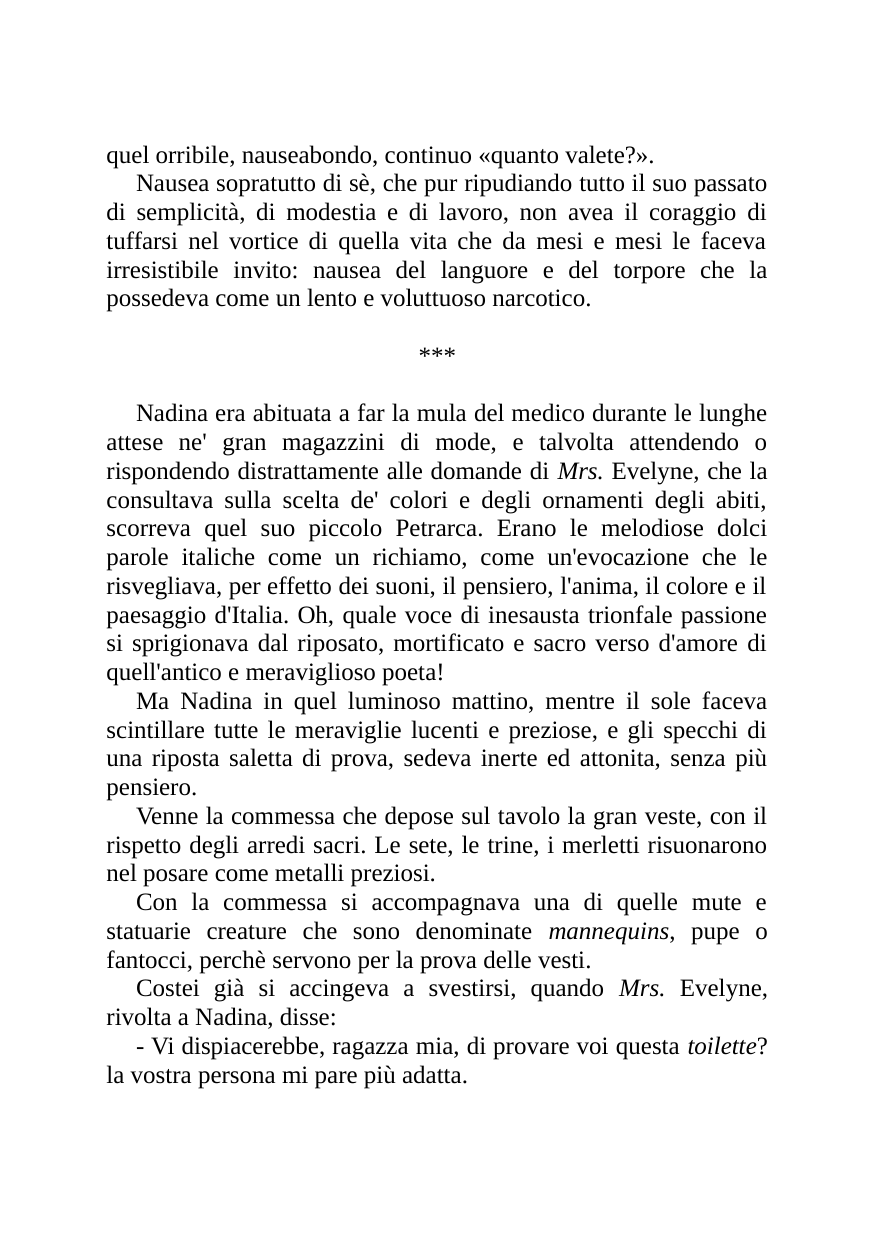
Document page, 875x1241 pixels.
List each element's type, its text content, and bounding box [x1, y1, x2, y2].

text quel orribile, nauseabondo, continuo «quanto valete?». [106, 140, 768, 168]
text Ma Nadina in quel luminoso mattino, mentre il sole faceva scintillare tutte le meraviglie lucenti e preziose, e gli specchi di una riposta saletta di prova, sedeva inerte ed attonita, senza più pensiero. [106, 686, 768, 801]
text Nausea sopratutto di sè, che pur ripudiando tutto il suo passato di semplicità, di modestia e di lavoro, non avea il coraggio di tuffarsi nel vortice di quella vita che da mesi e mesi le faceva irresistibile invito: nausea del languore e del torpore che la possedeva come un lento e voluttuoso narcotico. [106, 168, 768, 312]
text *** [106, 341, 768, 370]
text Nadina era abituata a far la mula del medico durante le lunghe attese ne' gran magazzini di mode, e talvolta attendendo o rispondendo distrattamente alle domande di Mrs. Evelyne, che la consultava sulla scelta de' colori e degli ornamenti degli abiti, scorreva quel suo piccolo Petrarca. Erano le melodiose dolci parole italiche come un richiamo, come un'evocazione che le risvegliava, per effetto dei suoni, il pensiero, l'anima, il colore e il paesaggio d'Italia. Oh, quale voce di inesausta trionfale passione si sprigionava dal riposato, mortificato e sacro verso d'amore di quell'antico e meraviglioso poeta! [106, 398, 768, 686]
text Venne la commessa che depose sul tavolo la gran veste, con il rispetto degli arredi sacri. Le sete, le trine, i merletti risuonarono nel posare come metalli preziosi. [106, 801, 768, 887]
text - Vi dispiacerebbe, ragazza mia, di provare voi questa toilette? la vostra persona mi pare più adatta. [106, 1031, 768, 1088]
text Costei già si accingeva a svestirsi, quando Mrs. Evelyne, rivolta a Nadina, disse: [106, 973, 768, 1031]
text Con la commessa si accompagnava una di quelle mute e statuarie creature che sono denominate mannequins, pupe o fantocci, perchè servono per la prova delle vesti. [106, 887, 768, 973]
